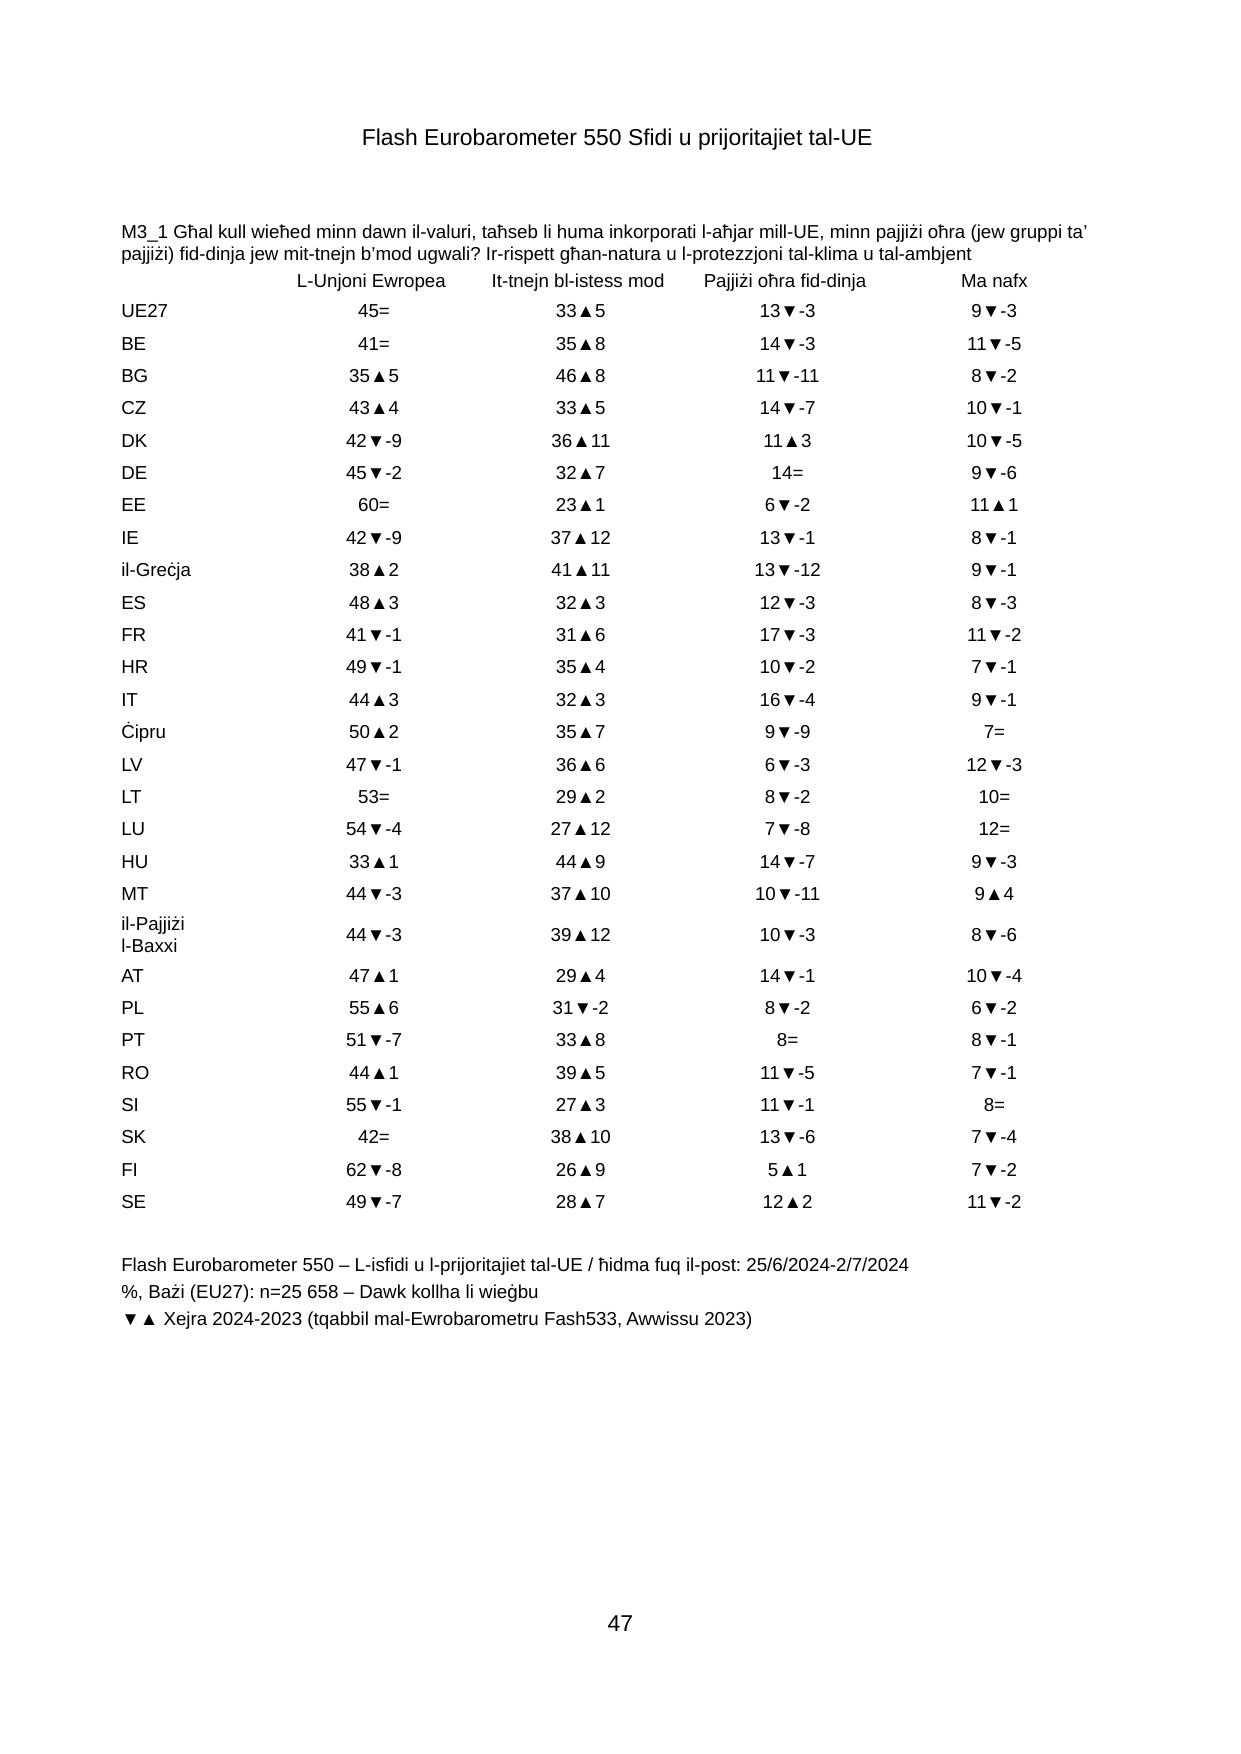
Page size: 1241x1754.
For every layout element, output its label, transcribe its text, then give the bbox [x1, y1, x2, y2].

table_cell 45= [270, 295, 477, 327]
table_cell [194, 845, 270, 878]
table_cell 10▼-2 [684, 651, 891, 683]
table_cell 11▼-2 [891, 1186, 1097, 1218]
table_cell 46▲8 [477, 359, 684, 392]
table_cell 12▼-3 [891, 748, 1097, 780]
table_cell [194, 1089, 270, 1121]
table_cell 7▼-1 [891, 1056, 1097, 1088]
table_cell 27▲3 [477, 1089, 684, 1121]
table_cell [118, 1218, 194, 1251]
table_cell 42= [270, 1121, 477, 1153]
table_cell 43▲4 [270, 392, 477, 424]
table_cell [194, 456, 270, 489]
table_cell 8= [891, 1089, 1097, 1121]
table_cell BG [118, 359, 194, 392]
table_cell 44▲3 [270, 683, 477, 716]
table_cell 53= [270, 780, 477, 813]
table_cell 31▼-2 [477, 991, 684, 1024]
table_cell 48▲3 [270, 586, 477, 618]
table_cell SK [118, 1121, 194, 1153]
table_cell 14▼-7 [684, 392, 891, 424]
table_cell [194, 267, 270, 294]
table_cell 12▼-3 [684, 586, 891, 618]
table_cell 28▲7 [477, 1186, 684, 1218]
table_cell 9▼-1 [891, 683, 1097, 716]
table_cell [194, 748, 270, 780]
table_cell 8▼-2 [684, 991, 891, 1024]
table_cell 10= [891, 780, 1097, 813]
table_cell 41▲11 [477, 554, 684, 586]
table_cell 12= [891, 813, 1097, 845]
table_cell Flash Eurobarometer 550 – L-isfidi u l-prijoritajiet tal-UE / ħidma fuq il-post: 25/6/2024-2/7/2024 [118, 1251, 1097, 1278]
table_cell 31▲6 [477, 619, 684, 651]
table_cell L-Unjoni Ewropea [270, 267, 477, 294]
table_cell 32▲7 [477, 456, 684, 489]
table_cell 33▲5 [477, 392, 684, 424]
table_cell 32▲3 [477, 683, 684, 716]
table_cell DK [118, 424, 194, 456]
table_cell 29▲4 [477, 959, 684, 991]
table_cell 23▲1 [477, 489, 684, 521]
table_cell [194, 554, 270, 586]
table_cell 13▼-12 [684, 554, 891, 586]
table_cell [194, 1121, 270, 1153]
table_cell 11▲1 [891, 489, 1097, 521]
table_cell 49▼-1 [270, 651, 477, 683]
table_cell SE [118, 1186, 194, 1218]
table_cell 6▼-2 [684, 489, 891, 521]
table_cell [194, 813, 270, 845]
table_cell %, Bażi (EU27): n=25 658 – Dawk kollha li wieġbu [118, 1278, 1097, 1305]
table_cell Ċipru [118, 716, 194, 748]
table_cell PL [118, 991, 194, 1024]
table_cell 16▼-4 [684, 683, 891, 716]
table_cell 14= [684, 456, 891, 489]
table_cell 49▼-7 [270, 1186, 477, 1218]
table_cell 10▼-11 [684, 878, 891, 910]
table_cell 44▼-3 [270, 910, 477, 959]
table_cell 36▲11 [477, 424, 684, 456]
table_cell 8▼-6 [891, 910, 1097, 959]
table_cell 7▼-8 [684, 813, 891, 845]
table_cell [194, 1153, 270, 1186]
table_cell 9▼-9 [684, 716, 891, 748]
table_cell 9▲4 [891, 878, 1097, 910]
table_cell 44▲1 [270, 1056, 477, 1088]
table_cell 35▲8 [477, 327, 684, 359]
table_cell 47▲1 [270, 959, 477, 991]
table_cell 11▼-2 [891, 619, 1097, 651]
table_cell [194, 521, 270, 554]
table_cell [270, 1218, 477, 1251]
table_cell [194, 295, 270, 327]
table_cell [194, 619, 270, 651]
table_cell [194, 1024, 270, 1056]
table_cell AT [118, 959, 194, 991]
table_cell IT [118, 683, 194, 716]
table_cell 41= [270, 327, 477, 359]
table_cell HU [118, 845, 194, 878]
table_cell 8▼-2 [891, 359, 1097, 392]
table_cell BE [118, 327, 194, 359]
table_cell 6▼-2 [891, 991, 1097, 1024]
table_cell 47▼-1 [270, 748, 477, 780]
table_cell 37▲12 [477, 521, 684, 554]
table_cell 13▼-3 [684, 295, 891, 327]
table_cell 50▲2 [270, 716, 477, 748]
table_cell 39▲12 [477, 910, 684, 959]
table_cell 33▲5 [477, 295, 684, 327]
table_cell 8▼-2 [684, 780, 891, 813]
table_cell 7▼-2 [891, 1153, 1097, 1186]
table_cell [194, 910, 270, 959]
table_cell PT [118, 1024, 194, 1056]
table_cell FI [118, 1153, 194, 1186]
table_cell 42▼-9 [270, 424, 477, 456]
table_cell 9▼-3 [891, 295, 1097, 327]
table_cell [194, 586, 270, 618]
table_cell Pajjiżi oħra fid-dinja [684, 267, 891, 294]
table_cell 11▼-5 [891, 327, 1097, 359]
table_cell 37▲10 [477, 878, 684, 910]
table_cell It-tnejn bl-istess mod [477, 267, 684, 294]
table_cell [194, 959, 270, 991]
table_cell 9▼-1 [891, 554, 1097, 586]
table_cell MT [118, 878, 194, 910]
table_cell [891, 1218, 1097, 1251]
table_cell 7▼-1 [891, 651, 1097, 683]
table_cell [194, 327, 270, 359]
table_cell 27▲12 [477, 813, 684, 845]
table_cell 13▼-1 [684, 521, 891, 554]
table_cell FR [118, 619, 194, 651]
table_cell 35▲5 [270, 359, 477, 392]
table_cell 7▼-4 [891, 1121, 1097, 1153]
table_cell 11▼-1 [684, 1089, 891, 1121]
table_cell 8= [684, 1024, 891, 1056]
table_cell 5▲1 [684, 1153, 891, 1186]
table_cell 14▼-3 [684, 327, 891, 359]
table_cell [194, 780, 270, 813]
table_cell [684, 1218, 891, 1251]
table_cell [194, 392, 270, 424]
table_cell 7= [891, 716, 1097, 748]
table_cell 54▼-4 [270, 813, 477, 845]
table_cell [194, 359, 270, 392]
table_cell [194, 716, 270, 748]
table_cell Ma nafx [891, 267, 1097, 294]
table_cell 33▲1 [270, 845, 477, 878]
table_cell LU [118, 813, 194, 845]
table_cell 42▼-9 [270, 521, 477, 554]
table_cell 8▼-1 [891, 1024, 1097, 1056]
table_cell 55▲6 [270, 991, 477, 1024]
table_cell 44▼-3 [270, 878, 477, 910]
table_cell 9▼-6 [891, 456, 1097, 489]
table_cell 6▼-3 [684, 748, 891, 780]
table_cell 10▼-5 [891, 424, 1097, 456]
table_cell LV [118, 748, 194, 780]
table_cell 35▲7 [477, 716, 684, 748]
table_cell 35▲4 [477, 651, 684, 683]
table_cell 45▼-2 [270, 456, 477, 489]
table_cell 44▲9 [477, 845, 684, 878]
table_cell [194, 1218, 270, 1251]
table_cell UE27 [118, 295, 194, 327]
table_cell 55▼-1 [270, 1089, 477, 1121]
table_cell 33▲8 [477, 1024, 684, 1056]
table_cell IE [118, 521, 194, 554]
table_cell 11▼-11 [684, 359, 891, 392]
table_cell HR [118, 651, 194, 683]
table_cell 14▼-1 [684, 959, 891, 991]
table_cell [194, 424, 270, 456]
table_cell 13▼-6 [684, 1121, 891, 1153]
table_header M3_1 Għal kull wieħed minn dawn il-valuri, taħseb li huma inkorporati l-aħjar mill-UE, minn pajjiżi oħra (jew gruppi ta’ pajjiżi) fid-dinja jew mit-tnejn b’mod ugwali? Ir-rispett għan-natura u l-protezzjoni tal-klima u tal-ambjent [118, 218, 1097, 267]
table_cell 39▲5 [477, 1056, 684, 1088]
table_cell 10▼-4 [891, 959, 1097, 991]
table_cell [194, 1056, 270, 1088]
table_cell 12▲2 [684, 1186, 891, 1218]
table_cell il-Pajjiżi l-Baxxi [118, 910, 194, 959]
table_cell [477, 1218, 684, 1251]
table_cell 38▲2 [270, 554, 477, 586]
table_cell 14▼-7 [684, 845, 891, 878]
table_cell [194, 878, 270, 910]
table_cell 8▼-3 [891, 586, 1097, 618]
table_cell 11▲3 [684, 424, 891, 456]
table_cell 38▲10 [477, 1121, 684, 1153]
table_cell CZ [118, 392, 194, 424]
table_cell 29▲2 [477, 780, 684, 813]
table_cell 62▼-8 [270, 1153, 477, 1186]
table_cell [194, 991, 270, 1024]
table_cell 36▲6 [477, 748, 684, 780]
table_cell 8▼-1 [891, 521, 1097, 554]
table_cell 60= [270, 489, 477, 521]
table_cell [194, 489, 270, 521]
table_cell [194, 1186, 270, 1218]
table_cell 11▼-5 [684, 1056, 891, 1088]
table_cell ▼▲ Xejra 2024-2023 (tqabbil mal-Ewrobarometru Fash533, Awwissu 2023) [118, 1305, 1097, 1333]
table_cell LT [118, 780, 194, 813]
table_cell DE [118, 456, 194, 489]
table_cell 9▼-3 [891, 845, 1097, 878]
table_cell [194, 683, 270, 716]
table_cell 26▲9 [477, 1153, 684, 1186]
table_cell [194, 651, 270, 683]
table_cell 10▼-1 [891, 392, 1097, 424]
table_cell 17▼-3 [684, 619, 891, 651]
table_cell SI [118, 1089, 194, 1121]
table_cell 32▲3 [477, 586, 684, 618]
table_cell 41▼-1 [270, 619, 477, 651]
table_cell 51▼-7 [270, 1024, 477, 1056]
table_cell [118, 267, 194, 294]
table_cell 10▼-3 [684, 910, 891, 959]
table_cell EE [118, 489, 194, 521]
table_cell il-Greċja [118, 554, 194, 586]
table_cell ES [118, 586, 194, 618]
table_cell RO [118, 1056, 194, 1088]
